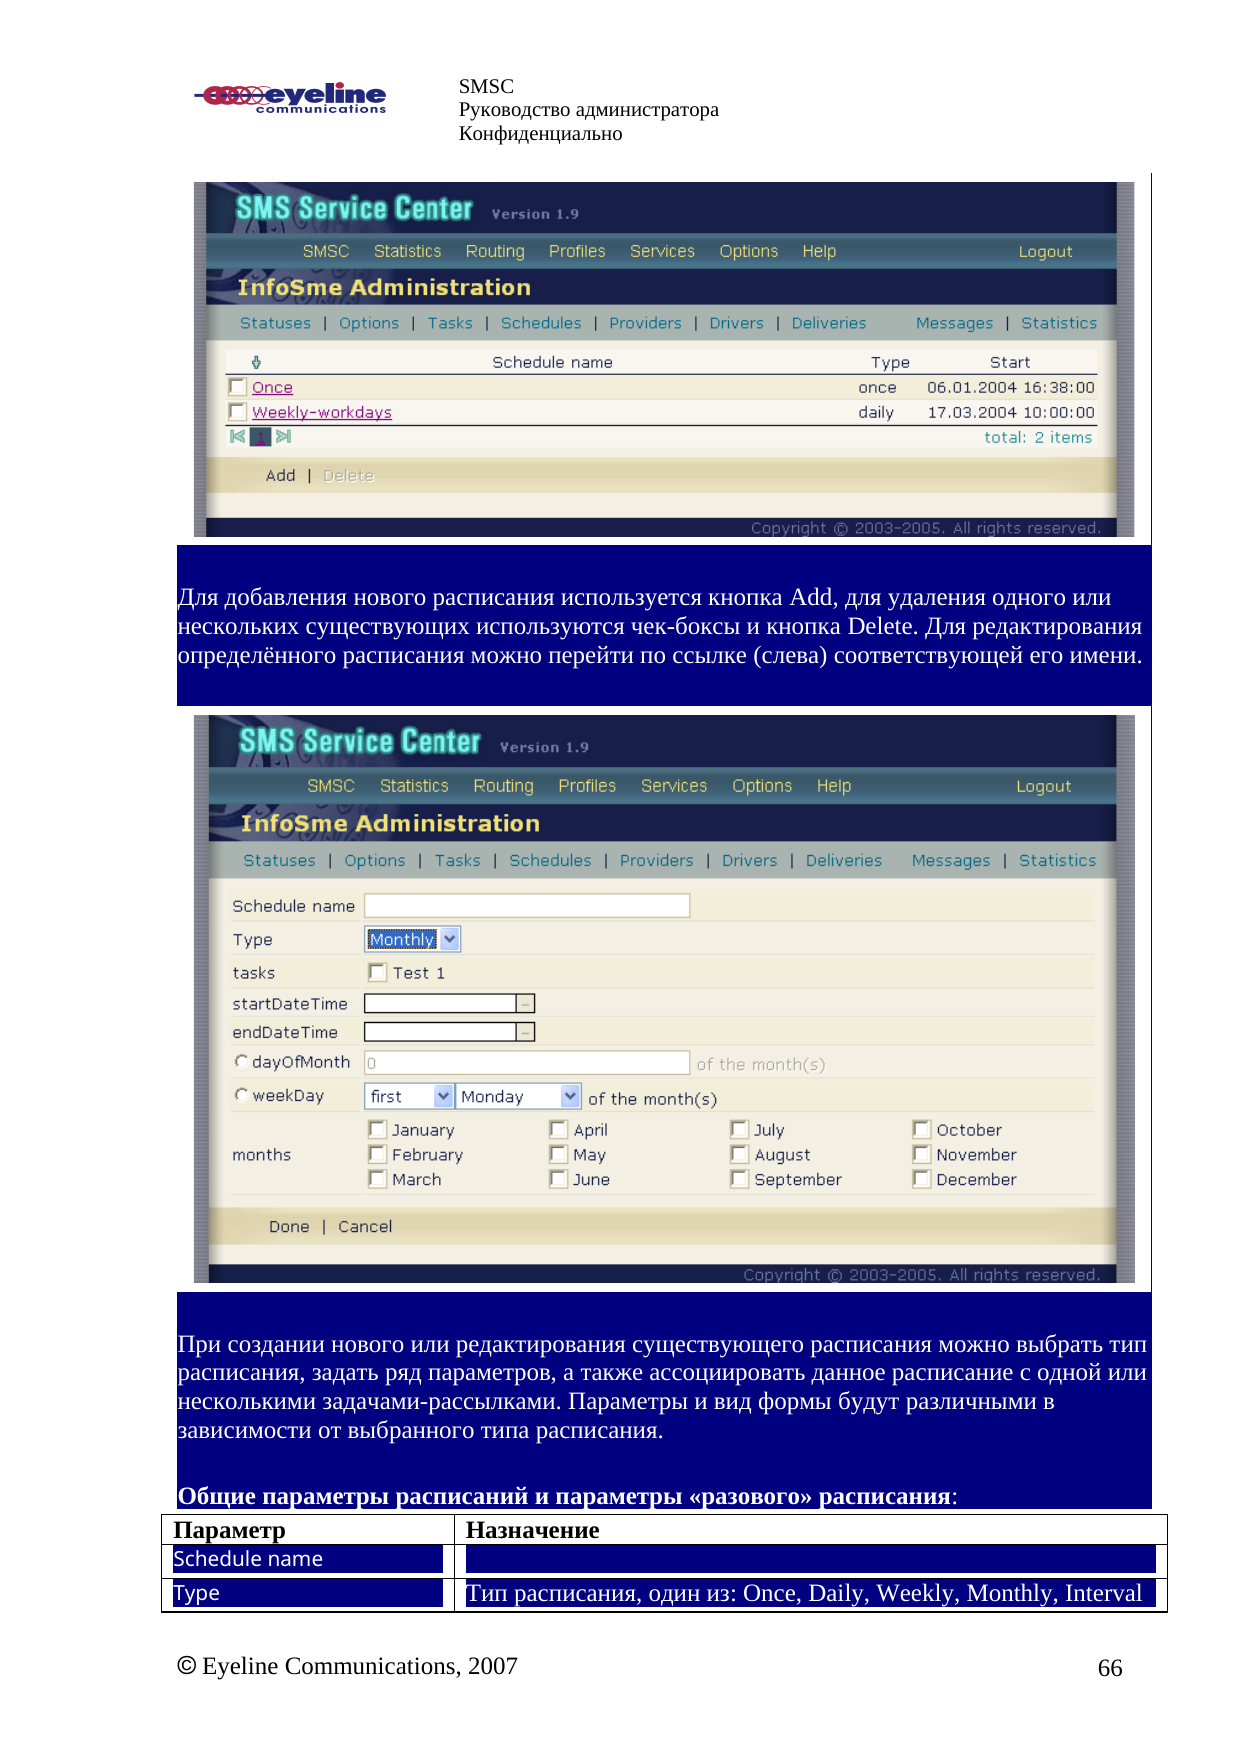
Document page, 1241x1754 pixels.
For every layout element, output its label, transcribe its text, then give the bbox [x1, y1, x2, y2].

picture [194, 82, 386, 113]
text При создании нового или редактирования существующего расписания можно выбрать тип расписания, задать ряд параметров, а также ассоциировать данное расписание с одной или несколькими задачами-рассылками. Параметры и вид формы будут различными в зависимости от выбранного типа расписания. [177, 1329, 1152, 1444]
picture [193, 715, 1135, 1283]
table_cell [455, 1545, 1167, 1577]
table_cell Тип расписания, один из: Once, Daily, Weekly, Monthly, Interval [455, 1579, 1167, 1611]
text Для добавления нового расписания используется кнопка Add, для удаления одного или нескольких существующих используются чек-боксы и кнопка Delete. Для редактирования определённого расписания можно перейти по ссылке (слева) соответствующей его имени. [177, 582, 1152, 669]
text Общие параметры расписаний и параметры «разового» расписания: [177, 1481, 1152, 1509]
table_header Параметр [162, 1515, 454, 1543]
picture [193, 182, 1135, 537]
table_cell Schedule name [162, 1545, 454, 1577]
table_cell Type [162, 1579, 454, 1611]
table_header Назначение [455, 1515, 1167, 1543]
